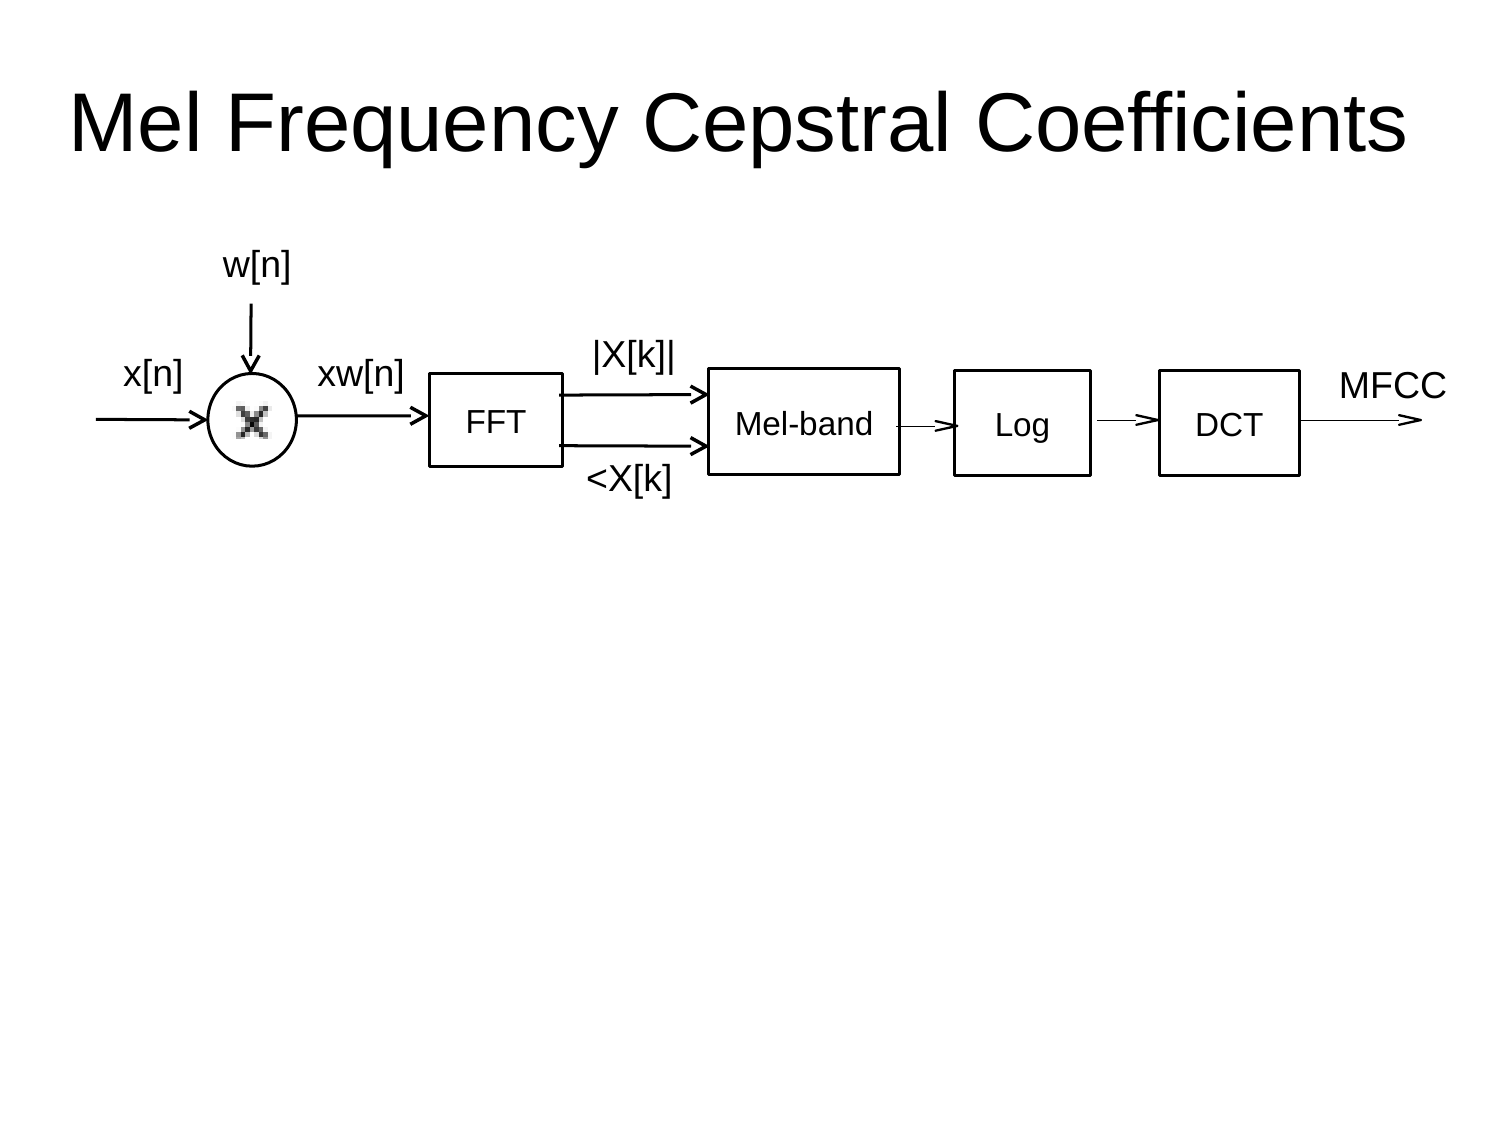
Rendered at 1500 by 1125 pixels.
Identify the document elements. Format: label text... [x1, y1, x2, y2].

text_box w[n] [208, 236, 307, 294]
text_box <X[k] [571, 450, 688, 508]
text_box |X[k]| [577, 326, 691, 384]
title Mel Frequency Cepstral Coefficients [38, 8, 1471, 238]
text_box DCT [1159, 370, 1300, 476]
text_box MFCC [1324, 357, 1463, 415]
text_box Log [954, 370, 1091, 476]
text_box x[n] [108, 344, 199, 402]
text_box xw[n] [302, 345, 421, 402]
text_box FFT [429, 373, 563, 467]
text_box Mel-band [708, 368, 900, 475]
picture [223, 386, 278, 439]
